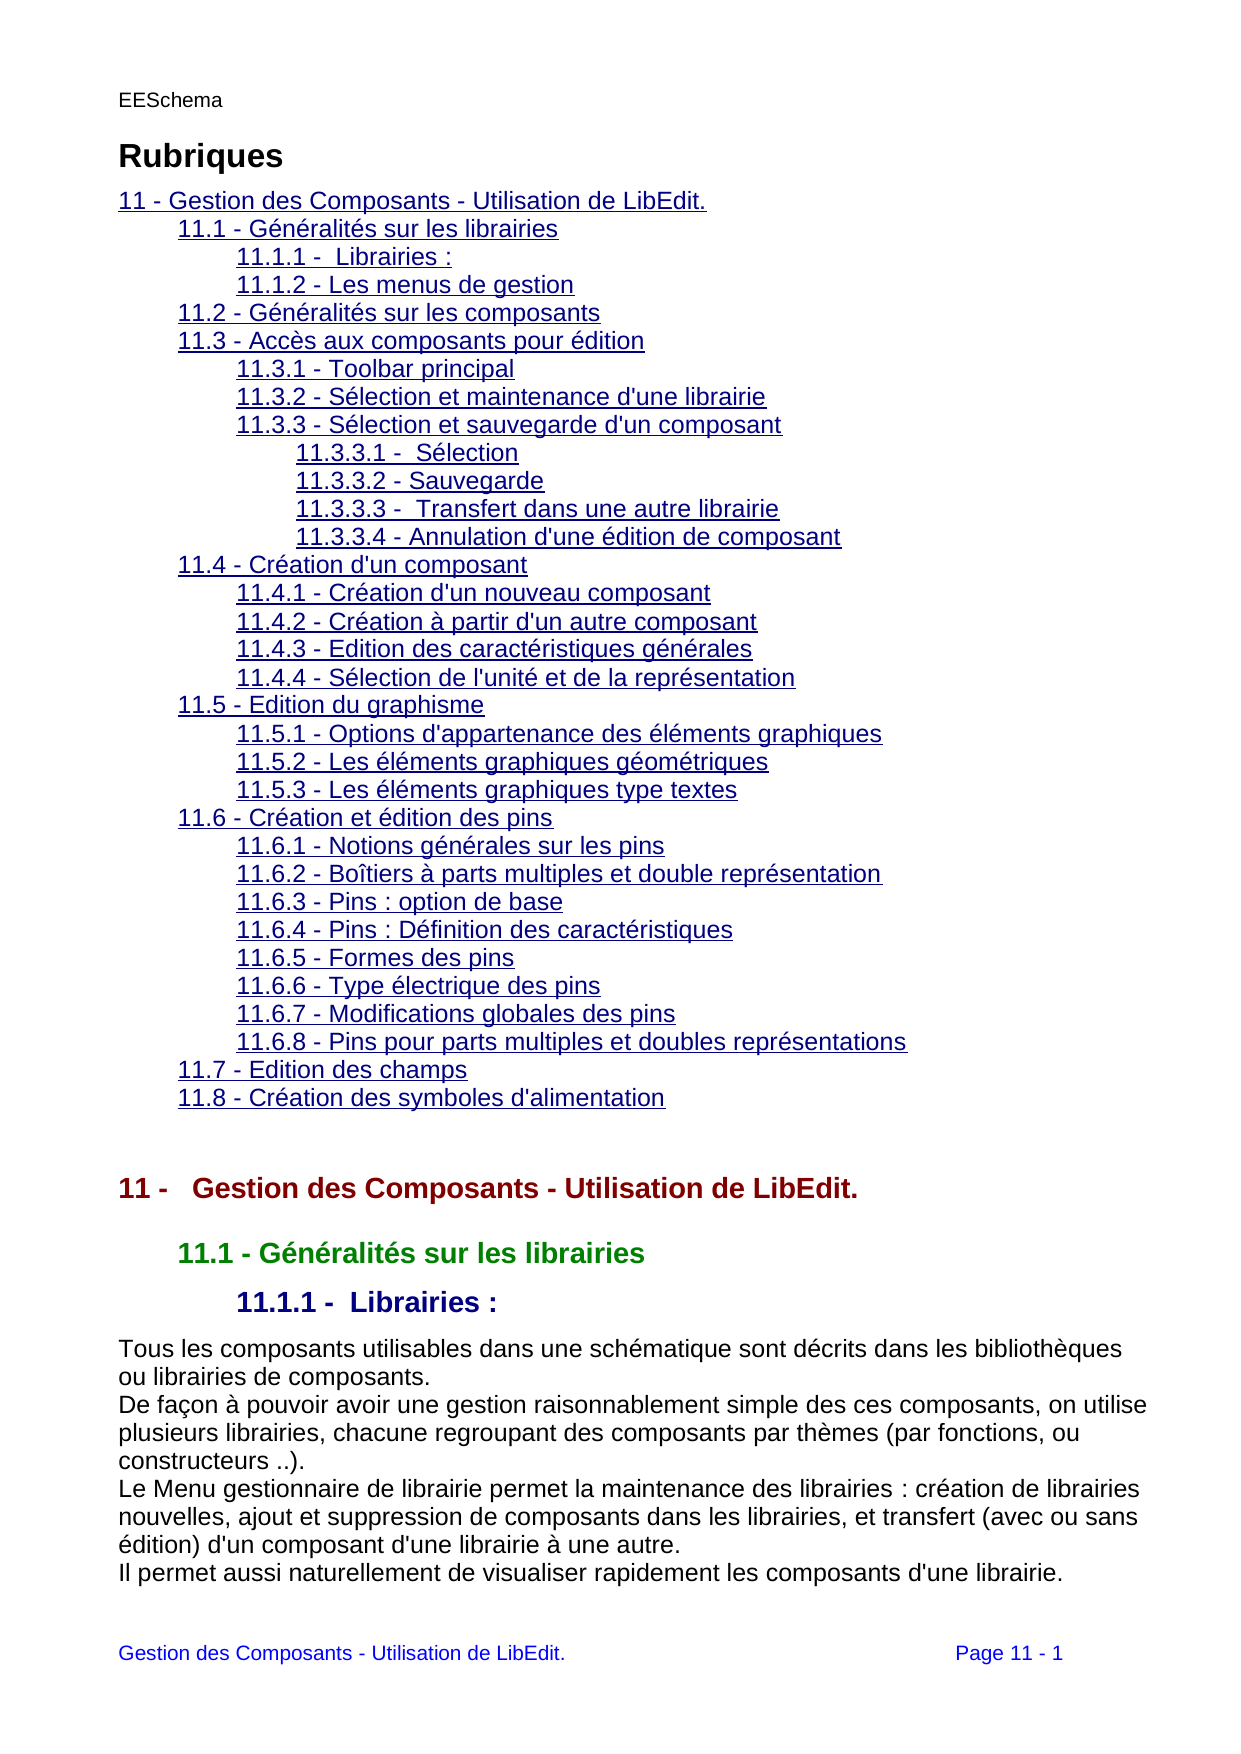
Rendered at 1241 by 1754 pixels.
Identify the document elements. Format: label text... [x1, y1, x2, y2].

text 11.3.2 - Sélection et maintenance d'une librairie [236, 383, 1152, 411]
text 11.4.1 - Création d'un nouveau composant [236, 579, 1152, 607]
text 11.5.3 - Les éléments graphiques type textes [236, 776, 1152, 803]
subtitle Librairies : [236, 1286, 1152, 1318]
text 11.6 - Création et édition des pins [177, 803, 1152, 832]
text 11.4.3 - Edition des caractéristiques générales [236, 635, 1152, 663]
text 11.3.3.4 - Annulation d'une édition de composant [295, 523, 1152, 551]
subtitle Rubriques [118, 137, 1152, 174]
text 11.3.3 - Sélection et sauvegarde d'un composant [236, 411, 1152, 439]
text 11.6.3 - Pins : option de base [236, 888, 1152, 916]
text 11.5 - Edition du graphisme [177, 691, 1152, 719]
text 11.1.1 - Librairies : [236, 243, 1152, 271]
text 11.6.4 - Pins : Définition des caractéristiques [236, 916, 1152, 944]
text 11.1.2 - Les menus de gestion [236, 271, 1152, 299]
text 11.5.2 - Les éléments graphiques géométriques [236, 747, 1152, 776]
text 11.3.3.2 - Sauvegarde [295, 467, 1152, 495]
text 11.3.3.1 - Sélection [295, 439, 1152, 467]
text Il permet aussi naturellement de visualiser rapidement les composants d'une librairie. [118, 1559, 1152, 1587]
text 11.2 - Généralités sur les composants [177, 299, 1152, 327]
text 11.5.1 - Options d'appartenance des éléments graphiques [236, 719, 1152, 747]
subtitle Gestion des Composants - Utilisation de LibEdit. [118, 1172, 1152, 1205]
text Tous les composants utilisables dans une schématique sont décrits dans les bibliothèques ou librairies de composants. [118, 1335, 1152, 1391]
subtitle Généralités sur les librairies [177, 1237, 1152, 1270]
text 11.6.6 - Type électrique des pins [236, 972, 1152, 1000]
text 11.6.7 - Modifications globales des pins [236, 1000, 1152, 1028]
text 11.4 - Création d'un composant [177, 551, 1152, 579]
text Le Menu gestionnaire de librairie permet la maintenance des librairies : création de librairies nouvelles, ajout et suppression de composants dans les librairies, et transfert (avec ou sans édition) d'un composant d'une librairie à une autre. [118, 1475, 1152, 1559]
text 11 - Gestion des Composants - Utilisation de LibEdit. [118, 187, 1152, 215]
text 11.3.1 - Toolbar principal [236, 355, 1152, 383]
text 11.7 - Edition des champs [177, 1056, 1152, 1084]
text 11.4.4 - Sélection de l'unité et de la représentation [236, 663, 1152, 691]
text 11.3 - Accès aux composants pour édition [177, 327, 1152, 355]
text 11.6.1 - Notions générales sur les pins [236, 832, 1152, 859]
text 11.6.2 - Boîtiers à parts multiples et double représentation [236, 859, 1152, 888]
text 11.6.5 - Formes des pins [236, 944, 1152, 972]
text 11.1 - Généralités sur les librairies [177, 215, 1152, 243]
text 11.4.2 - Création à partir d'un autre composant [236, 607, 1152, 635]
text De façon à pouvoir avoir une gestion raisonnablement simple des ces composants, on utilise plusieurs librairies, chacune regroupant des composants par thèmes (par fonctions, ou constructeurs ..). [118, 1391, 1152, 1475]
text 11.3.3.3 - Transfert dans une autre librairie [295, 495, 1152, 523]
text 11.6.8 - Pins pour parts multiples et doubles représentations [236, 1028, 1152, 1056]
text 11.8 - Création des symboles d'alimentation [177, 1084, 1152, 1112]
